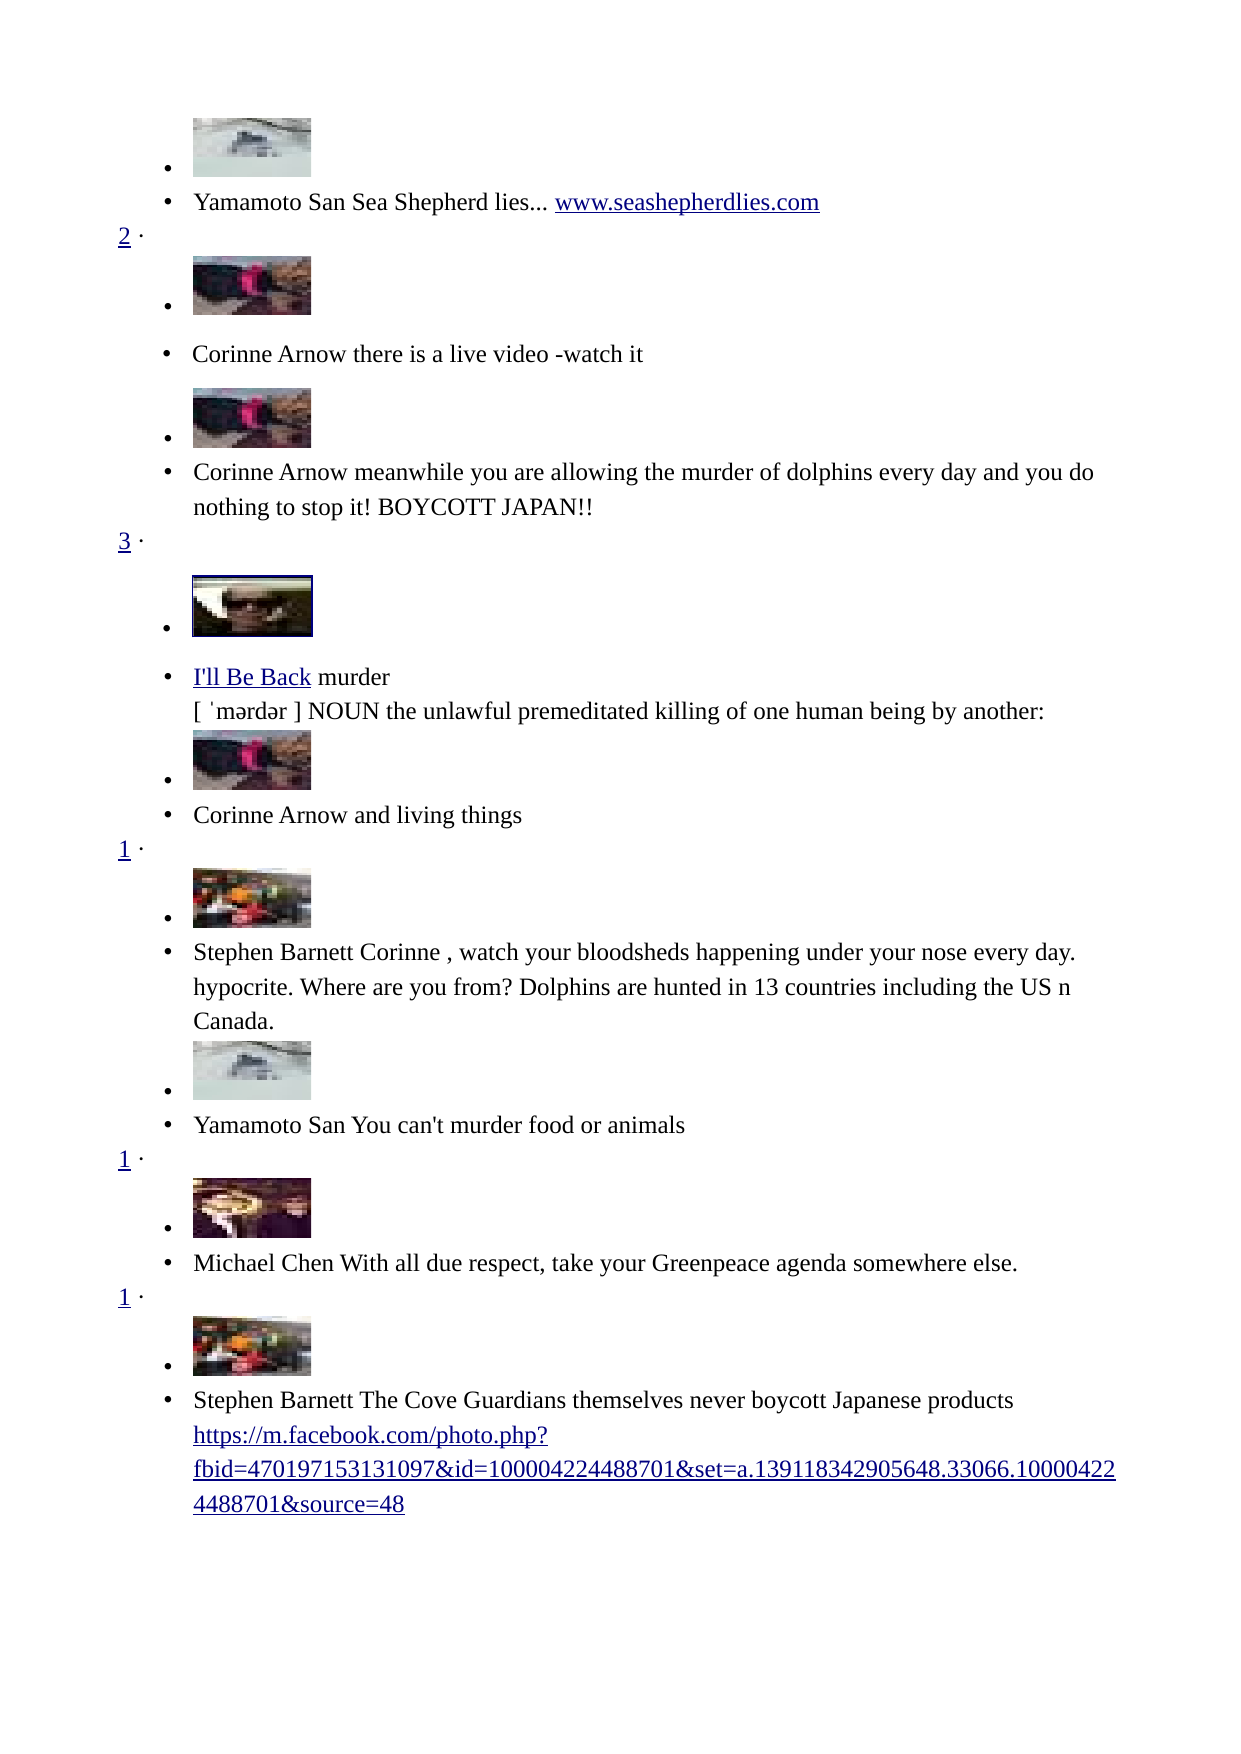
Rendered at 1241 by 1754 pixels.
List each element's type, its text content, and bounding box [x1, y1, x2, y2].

picture [193, 730, 312, 790]
picture [193, 388, 312, 448]
picture [193, 1316, 312, 1376]
list Yamamoto San Sea Shepherd lies... www.seashepherdlies.com [164, 187, 1122, 216]
list Michael Chen With all due respect, take your Greenpeace agenda somewhere else. [164, 1248, 1122, 1276]
text 2 · [118, 221, 1122, 250]
picture [193, 577, 311, 636]
picture [193, 868, 312, 928]
list I'll Be Back murder [ ˈmərdər ] NOUN the unlawful premeditated killing of one human being by another: [164, 662, 1122, 725]
picture [193, 256, 312, 315]
list Yamamoto San You can't murder food or animals [164, 1110, 1122, 1138]
picture [193, 118, 312, 177]
picture [193, 1178, 312, 1238]
list Corinne Arnow meanwhile you are allowing the murder of dolphins every day and you do nothing to stop it! BOYCOTT JAPAN!! [164, 457, 1122, 521]
picture [193, 1041, 312, 1100]
list Stephen Barnett Corinne , watch your bloodsheds happening under your nose every day. hypocrite. Where are you from? Dolphins are hunted in 13 countries including the US n Canada. [164, 937, 1122, 1035]
text 3 · [118, 526, 1122, 555]
list Corinne Arnow there is a live video -watch it [162, 339, 1122, 368]
list Corinne Arnow and living things [164, 800, 1122, 828]
text 1 · [118, 1144, 1122, 1173]
list Stephen Barnett The Cove Guardians themselves never boycott Japanese products https://m.facebook.com/photo.php?fbid=470197153131097&id=100004224488701&set=a.139118342905648.33066.100004224488701&source=48 [164, 1385, 1122, 1518]
text 1 · [118, 834, 1122, 863]
text 1 · [118, 1282, 1122, 1311]
